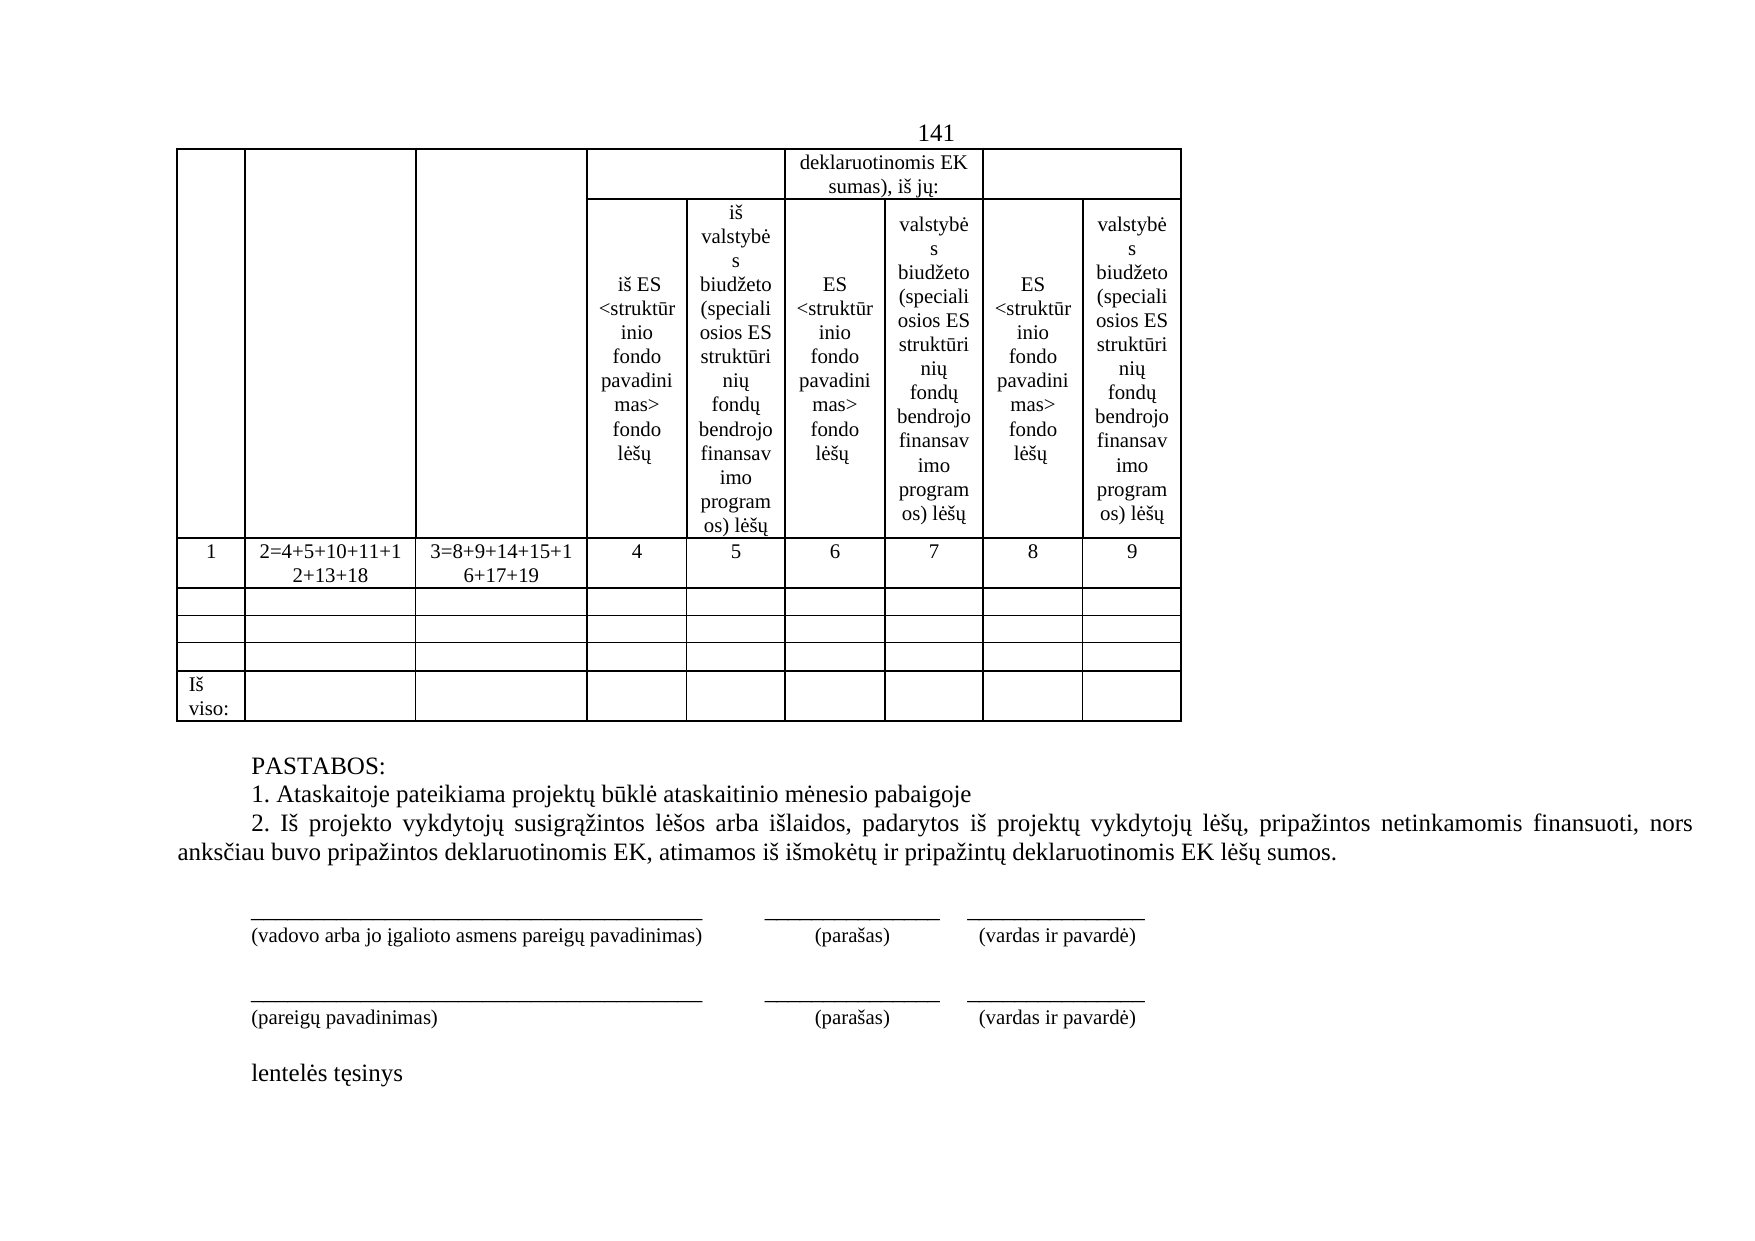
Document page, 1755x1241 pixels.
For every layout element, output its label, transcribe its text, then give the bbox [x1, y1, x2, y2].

text lentelės tęsinys [177, 1058, 1695, 1086]
table_cell [687, 589, 784, 615]
text (pareigų pavadinimas) (parašas) (vardas ir pavardė) [177, 1005, 1695, 1029]
table_cell 7 [886, 539, 982, 587]
table_cell [786, 672, 884, 720]
table_cell 1 [178, 539, 244, 587]
table_cell [687, 616, 784, 642]
table_cell [178, 616, 244, 642]
table_cell [1083, 616, 1180, 642]
table_cell [1083, 643, 1180, 670]
table_cell [416, 643, 586, 670]
table_cell 4 [588, 539, 686, 587]
table_cell [984, 616, 1082, 642]
table_cell [246, 150, 415, 537]
table_cell [984, 643, 1082, 670]
table_cell deklaruotinomis EK sumas), iš jų: [786, 150, 982, 198]
table_cell iš ES <struktūrinio fondo pavadinimas> fondo lėšų [588, 200, 686, 537]
table_cell [984, 150, 1180, 198]
table_cell [588, 616, 686, 642]
table_cell ES <struktūrinio fondo pavadinimas> fondo lėšų [786, 200, 884, 537]
table_cell [1083, 589, 1180, 615]
table_cell ES <struktūrinio fondo pavadinimas> fondo lėšų [984, 200, 1082, 537]
table_cell [1083, 672, 1180, 720]
table_cell [786, 643, 884, 670]
table_cell 3=8+9+14+15+16+17+19 [416, 539, 586, 587]
table_cell valstybės biudžeto (specialiosios ES struktūrinių fondų bendrojo finansavimo programos) lėšų [1084, 200, 1180, 537]
table_cell [178, 643, 244, 670]
table_cell 9 [1083, 539, 1180, 587]
table_cell [588, 150, 784, 198]
table_cell [416, 589, 586, 615]
table_cell [984, 672, 1082, 720]
table_cell [416, 616, 586, 642]
table_cell [246, 616, 415, 642]
table_cell 2=4+5+10+11+12+13+18 [246, 539, 415, 587]
table_cell iš valstybės biudžeto (specialiosios ES struktūrinių fondų bendrojo finansavimo programos) lėšų [688, 200, 784, 537]
table_cell [246, 672, 415, 720]
text 2. Iš projekto vykdytojų susigrąžintos lėšos arba išlaidos, padarytos iš projektų vykdytojų lėšų, pripažintos netinkamomis finansuoti, nors anksčiau buvo pripažintos deklaruotinomis EK, atimamos iš išmokėtų ir pripažintų deklaruotinomis EK lėšų sumos. [177, 808, 1695, 866]
text 1. Ataskaitoje pateikiama projektų būklė ataskaitinio mėnesio pabaigoje [177, 779, 1695, 808]
table_cell [786, 589, 884, 615]
table_cell [588, 672, 686, 720]
table_cell [417, 150, 586, 537]
table_cell [984, 589, 1082, 615]
table_cell [416, 672, 586, 720]
table_cell [588, 589, 686, 615]
table_cell [687, 643, 784, 670]
text (vadovo arba jo įgalioto asmens pareigų pavadinimas) (parašas) (vardas ir pavardė) [177, 923, 1695, 947]
table_cell 6 [786, 539, 884, 587]
table_cell Iš viso: [178, 672, 244, 720]
table_cell [178, 150, 244, 537]
table_cell [246, 643, 415, 670]
table_cell [886, 589, 982, 615]
table_cell [246, 589, 415, 615]
table_cell valstybės biudžeto (specialiosios ES struktūrinių fondų bendrojo finansavimo programos) lėšų [886, 200, 982, 537]
table_cell [886, 616, 982, 642]
table_cell [687, 672, 784, 720]
table_cell [886, 643, 982, 670]
text PASTABOS: [177, 751, 1695, 779]
table_cell [886, 672, 982, 720]
table_cell [178, 589, 244, 615]
table_cell 8 [984, 539, 1082, 587]
table_cell 5 [687, 539, 784, 587]
table_cell [588, 643, 686, 670]
table_cell [786, 616, 884, 642]
